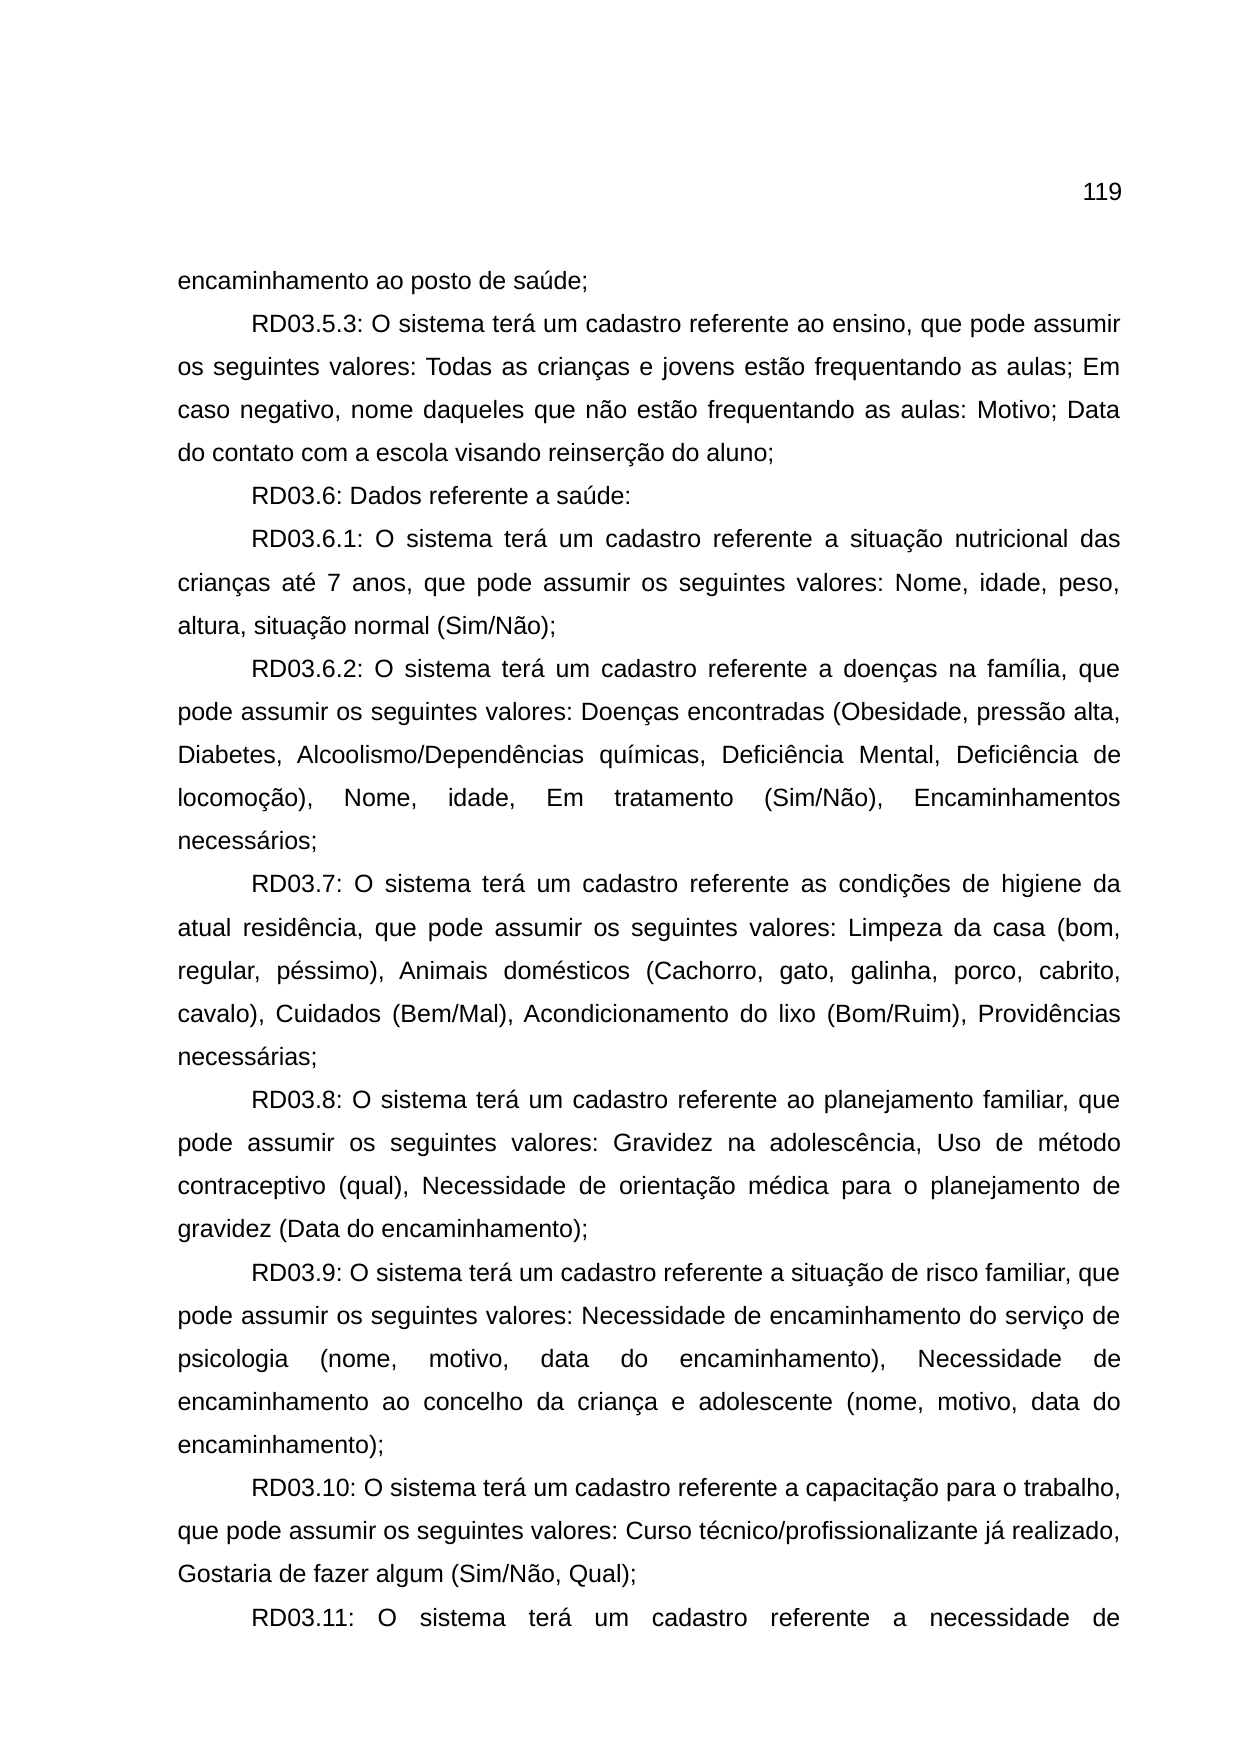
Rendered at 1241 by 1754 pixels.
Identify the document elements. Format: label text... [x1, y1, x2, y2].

text RD03.7: O sistema terá um cadastro referente as condições de higiene da atual residência, que pode assumir os seguintes valores: Limpeza da casa (bom, regular, péssimo), Animais domésticos (Cachorro, gato, galinha, porco, cabrito, cavalo), Cuidados (Bem/Mal), Acondicionamento do lixo (Bom/Ruim), Providências necessárias; [177, 869, 1122, 1071]
text RD03.8: O sistema terá um cadastro referente ao planejamento familiar, que pode assumir os seguintes valores: Gravidez na adolescência, Uso de método contraceptivo (qual), Necessidade de orientação médica para o planejamento de gravidez (Data do encaminhamento); [177, 1085, 1122, 1243]
text RD03.10: O sistema terá um cadastro referente a capacitação para o trabalho, que pode assumir os seguintes valores: Curso técnico/profissionalizante já realizado, Gostaria de fazer algum (Sim/Não, Qual); [177, 1473, 1122, 1588]
text encaminhamento ao posto de saúde; [177, 266, 1122, 294]
text RD03.6: Dados referente a saúde: [177, 481, 1122, 510]
text RD03.9: O sistema terá um cadastro referente a situação de risco familiar, que pode assumir os seguintes valores: Necessidade de encaminhamento do serviço de psicologia (nome, motivo, data do encaminhamento), Necessidade de encaminhamento ao concelho da criança e adolescente (nome, motivo, data do encaminhamento); [177, 1258, 1122, 1459]
text RD03.11: O sistema terá um cadastro referente a necessidade de [177, 1603, 1122, 1631]
text RD03.5.3: O sistema terá um cadastro referente ao ensino, que pode assumir os seguintes valores: Todas as crianças e jovens estão frequentando as aulas; Em caso negativo, nome daqueles que não estão frequentando as aulas: Motivo; Data do contato com a escola visando reinserção do aluno; [177, 309, 1122, 467]
text RD03.6.2: O sistema terá um cadastro referente a doenças na família, que pode assumir os seguintes valores: Doenças encontradas (Obesidade, pressão alta, Diabetes, Alcoolismo/Dependências químicas, Deficiência Mental, Deficiência de locomoção), Nome, idade, Em tratamento (Sim/Não), Encaminhamentos necessários; [177, 654, 1122, 855]
text RD03.6.1: O sistema terá um cadastro referente a situação nutricional das crianças até 7 anos, que pode assumir os seguintes valores: Nome, idade, peso, altura, situação normal (Sim/Não); [177, 524, 1122, 639]
